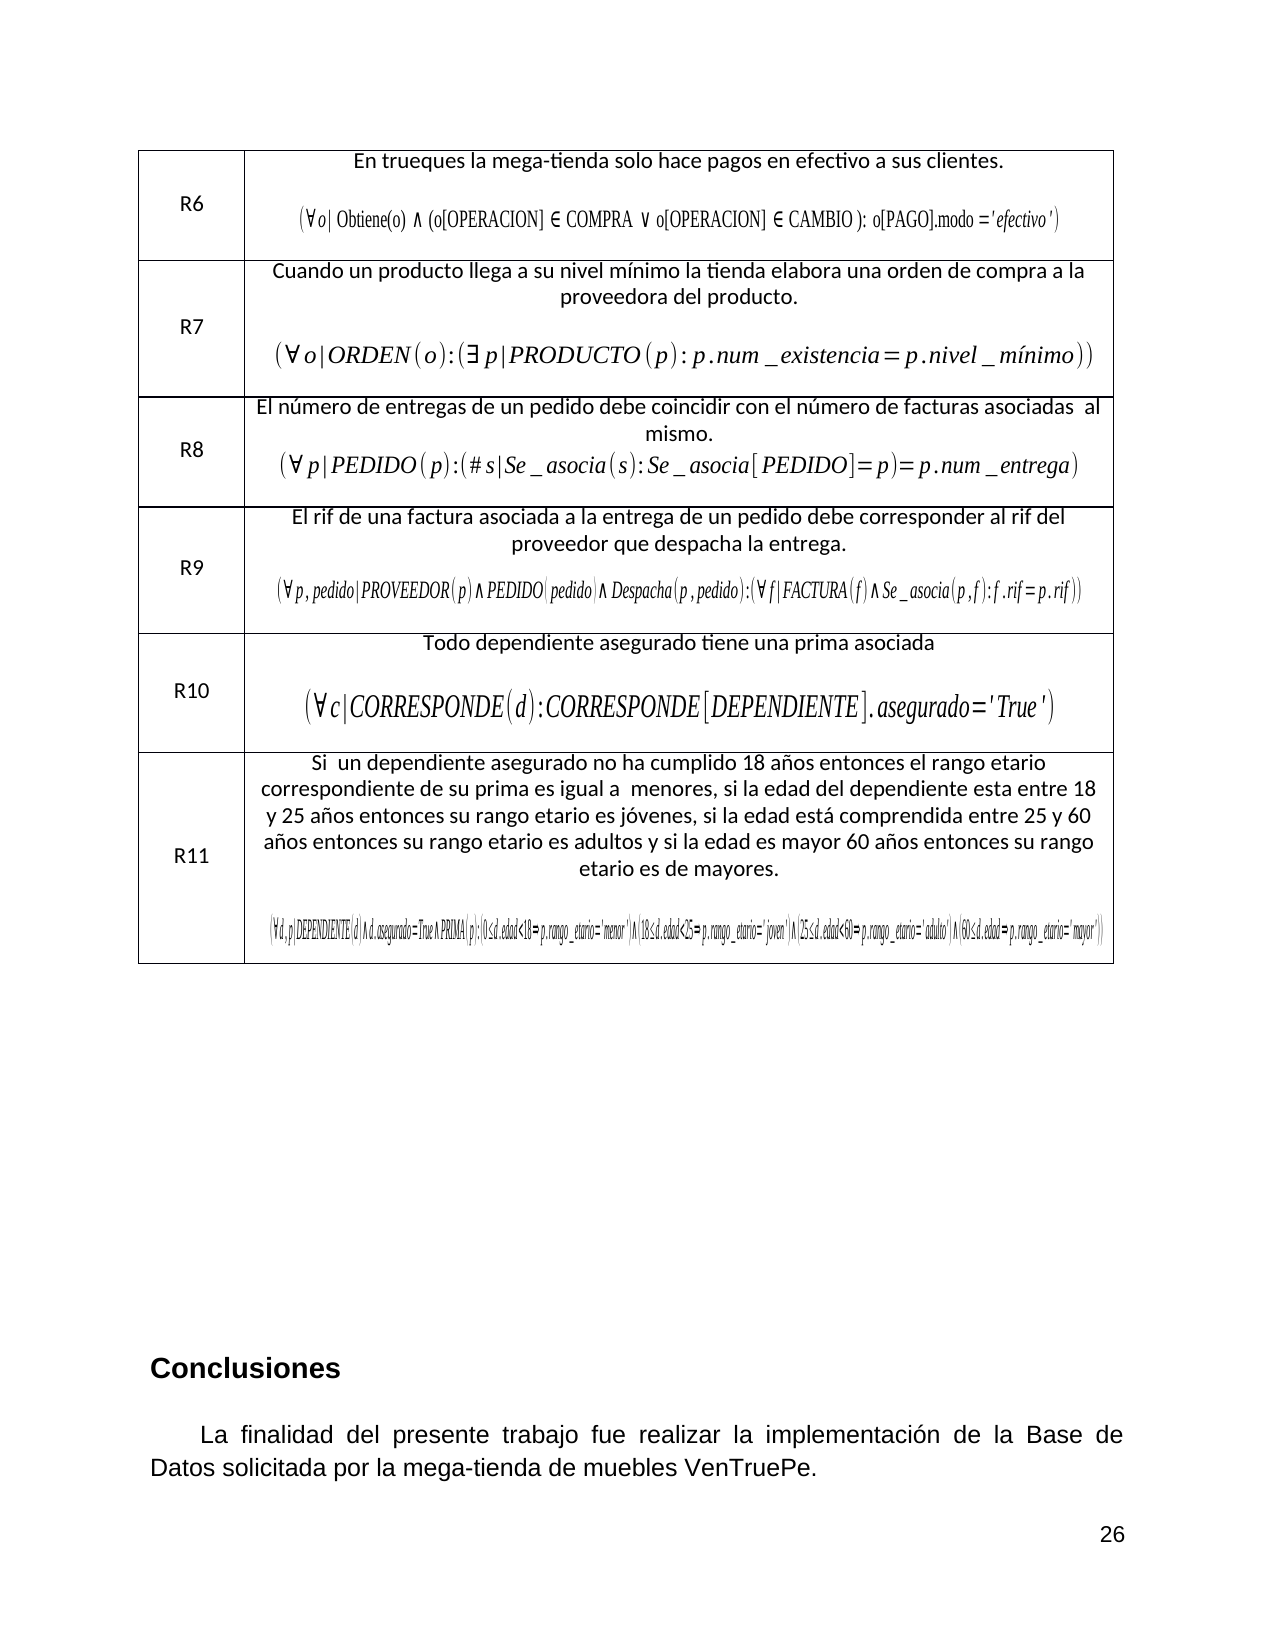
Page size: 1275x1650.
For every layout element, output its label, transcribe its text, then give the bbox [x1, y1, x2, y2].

table_cell R8 [139, 398, 244, 506]
table_header R6 [139, 151, 244, 260]
table_cell Cuando un producto llega a su nivel mínimo la tienda elabora una orden de compra a la proveedora del producto. [245, 261, 1113, 396]
table_cell R7 [139, 261, 244, 396]
table_cell R10 [139, 634, 244, 752]
table_cell R11 [139, 753, 244, 963]
table_cell R9 [139, 508, 244, 632]
table_cell El rif de una factura asociada a la entrega de un pedido debe corresponder al rif del proveedor que despacha la entrega. [245, 508, 1113, 632]
text Conclusiones [150, 1352, 1125, 1384]
table_header En trueques la mega-tienda solo hace pagos en efectivo a sus clientes. [245, 151, 1113, 260]
table_cell Todo dependiente asegurado tiene una prima asociada [245, 634, 1113, 752]
text La finalidad del presente trabajo fue realizar la implementación de la Base de Datos solicitada por la mega-tienda de muebles VenTruePe. [150, 1421, 1125, 1481]
table_cell Si un dependiente asegurado no ha cumplido 18 años entonces el rango etario correspondiente de su prima es igual a menores, si la edad del dependiente esta entre 18 y 25 años entonces su rango etario es jóvenes, si la edad está comprendida entre 25 y 60 años entonces su rango etario es adultos y si la edad es mayor 60 años entonces su rango etario es de mayores. [245, 753, 1113, 963]
table_cell El número de entregas de un pedido debe coincidir con el número de facturas asociadas al mismo. [245, 398, 1113, 506]
